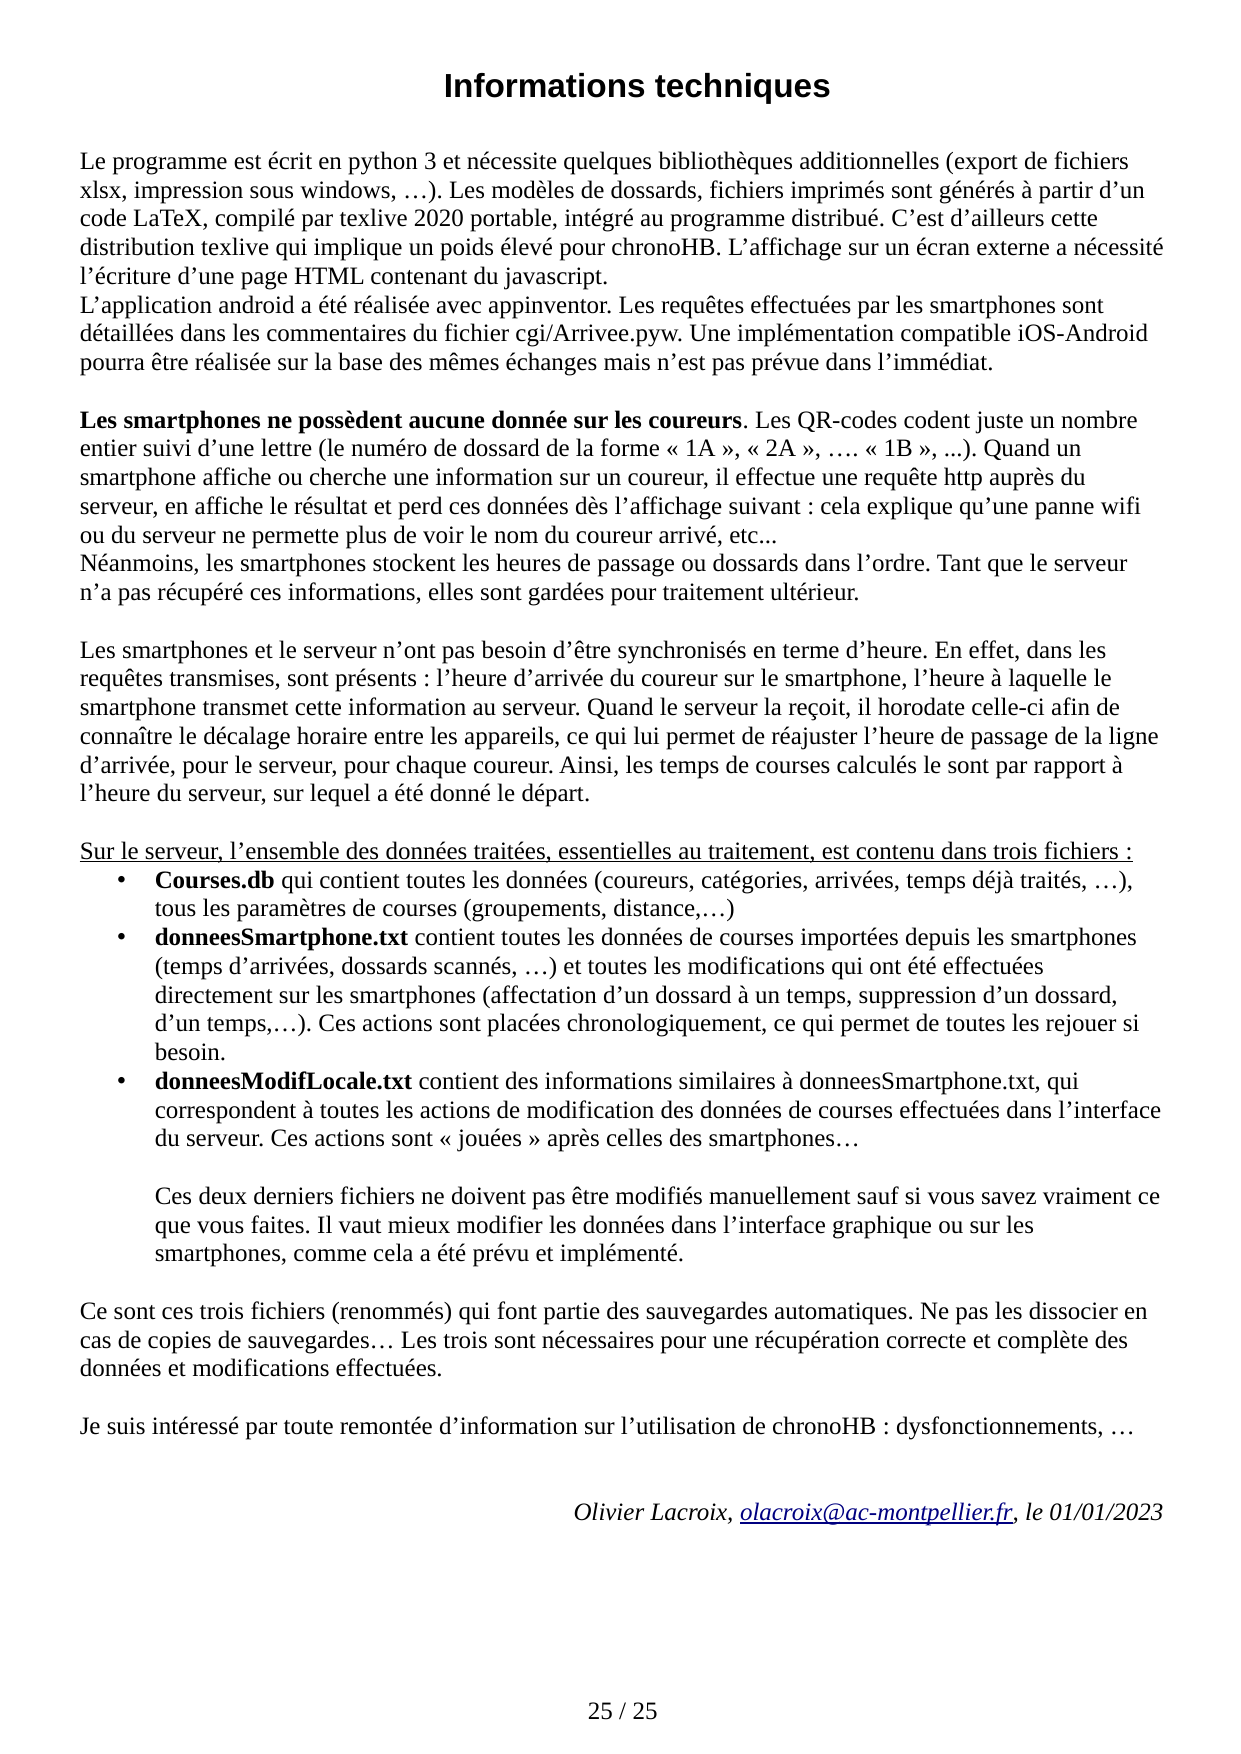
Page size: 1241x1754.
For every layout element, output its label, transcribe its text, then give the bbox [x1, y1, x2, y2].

text L’application android a été réalisée avec appinventor. Les requêtes effectuées par les smartphones sont détaillées dans les commentaires du fichier cgi/Arrivee.pyw. Une implémentation compatible iOS-Android pourra être réalisée sur la base des mêmes échanges mais n’est pas prévue dans l’immédiat. [79, 290, 1165, 376]
text Je suis intéressé par toute remontée d’information sur l’utilisation de chronoHB : dysfonctionnements, … [79, 1411, 1165, 1440]
text Sur le serveur, l’ensemble des données traitées, essentielles au traitement, est contenu dans trois fichiers : [79, 836, 1165, 865]
list donneesSmartphone.txt contient toutes les données de courses importées depuis les smartphones (temps d’arrivées, dossards scannés, …) et toutes les modifications qui ont été effectuées directement sur les smartphones (affectation d’un dossard à un temps, suppression d’un dossard, d’un temps,…). Ces actions sont placées chronologiquement, ce qui permet de toutes les rejouer si besoin. [117, 922, 1165, 1066]
text Les smartphones ne possèdent aucune donnée sur les coureurs. Les QR-codes codent juste un nombre entier suivi d’une lettre (le numéro de dossard de la forme « 1A », « 2A », …. « 1B », ...). Quand un smartphone affiche ou cherche une information sur un coureur, il effectue une requête http auprès du serveur, en affiche le résultat et perd ces données dès l’affichage suivant : cela explique qu’une panne wifi ou du serveur ne permette plus de voir le nom du coureur arrivé, etc... [79, 405, 1165, 548]
text Le programme est écrit en python 3 et nécessite quelques bibliothèques additionnelles (export de fichiers xlsx, impression sous windows, …). Les modèles de dossards, fichiers imprimés sont générés à partir d’un code LaTeX, compilé par texlive 2020 portable, intégré au programme distribué. C’est d’ailleurs cette distribution texlive qui implique un poids élevé pour chronoHB. L’affichage sur un écran externe a nécessité l’écriture d’une page HTML contenant du javascript. [79, 146, 1165, 290]
subtitle Informations techniques [109, 66, 1165, 105]
text Les smartphones et le serveur n’ont pas besoin d’être synchronisés en terme d’heure. En effet, dans les requêtes transmises, sont présents : l’heure d’arrivée du coureur sur le smartphone, l’heure à laquelle le smartphone transmet cette information au serveur. Quand le serveur la reçoit, il horodate celle-ci afin de connaître le décalage horaire entre les appareils, ce qui lui permet de réajuster l’heure de passage de la ligne d’arrivée, pour le serveur, pour chaque coureur. Ainsi, les temps de courses calculés le sont par rapport à l’heure du serveur, sur lequel a été donné le départ. [79, 635, 1165, 807]
text Néanmoins, les smartphones stockent les heures de passage ou dossards dans l’ordre. Tant que le serveur n’a pas récupéré ces informations, elles sont gardées pour traitement ultérieur. [79, 548, 1165, 606]
list donneesModifLocale.txt contient des informations similaires à donneesSmartphone.txt, qui correspondent à toutes les actions de modification des données de courses effectuées dans l’interface du serveur. Ces actions sont « jouées » après celles des smartphones… Ces deux derniers fichiers ne doivent pas être modifiés manuellement sauf si vous savez vraiment ce que vous faites. Il vaut mieux modifier les données dans l’interface graphique ou sur les smartphones, comme cela a été prévu et implémenté. [117, 1066, 1165, 1267]
text Ce sont ces trois fichiers (renommés) qui font partie des sauvegardes automatiques. Ne pas les dissocier en cas de copies de sauvegardes… Les trois sont nécessaires pour une récupération correcte et complète des données et modifications effectuées. [79, 1296, 1165, 1382]
list Courses.db qui contient toutes les données (coureurs, catégories, arrivées, temps déjà traités, …), tous les paramètres de courses (groupements, distance,…) [117, 865, 1165, 922]
text Olivier Lacroix, olacroix@ac-montpellier.fr, le 01/01/2023 [79, 1497, 1165, 1526]
